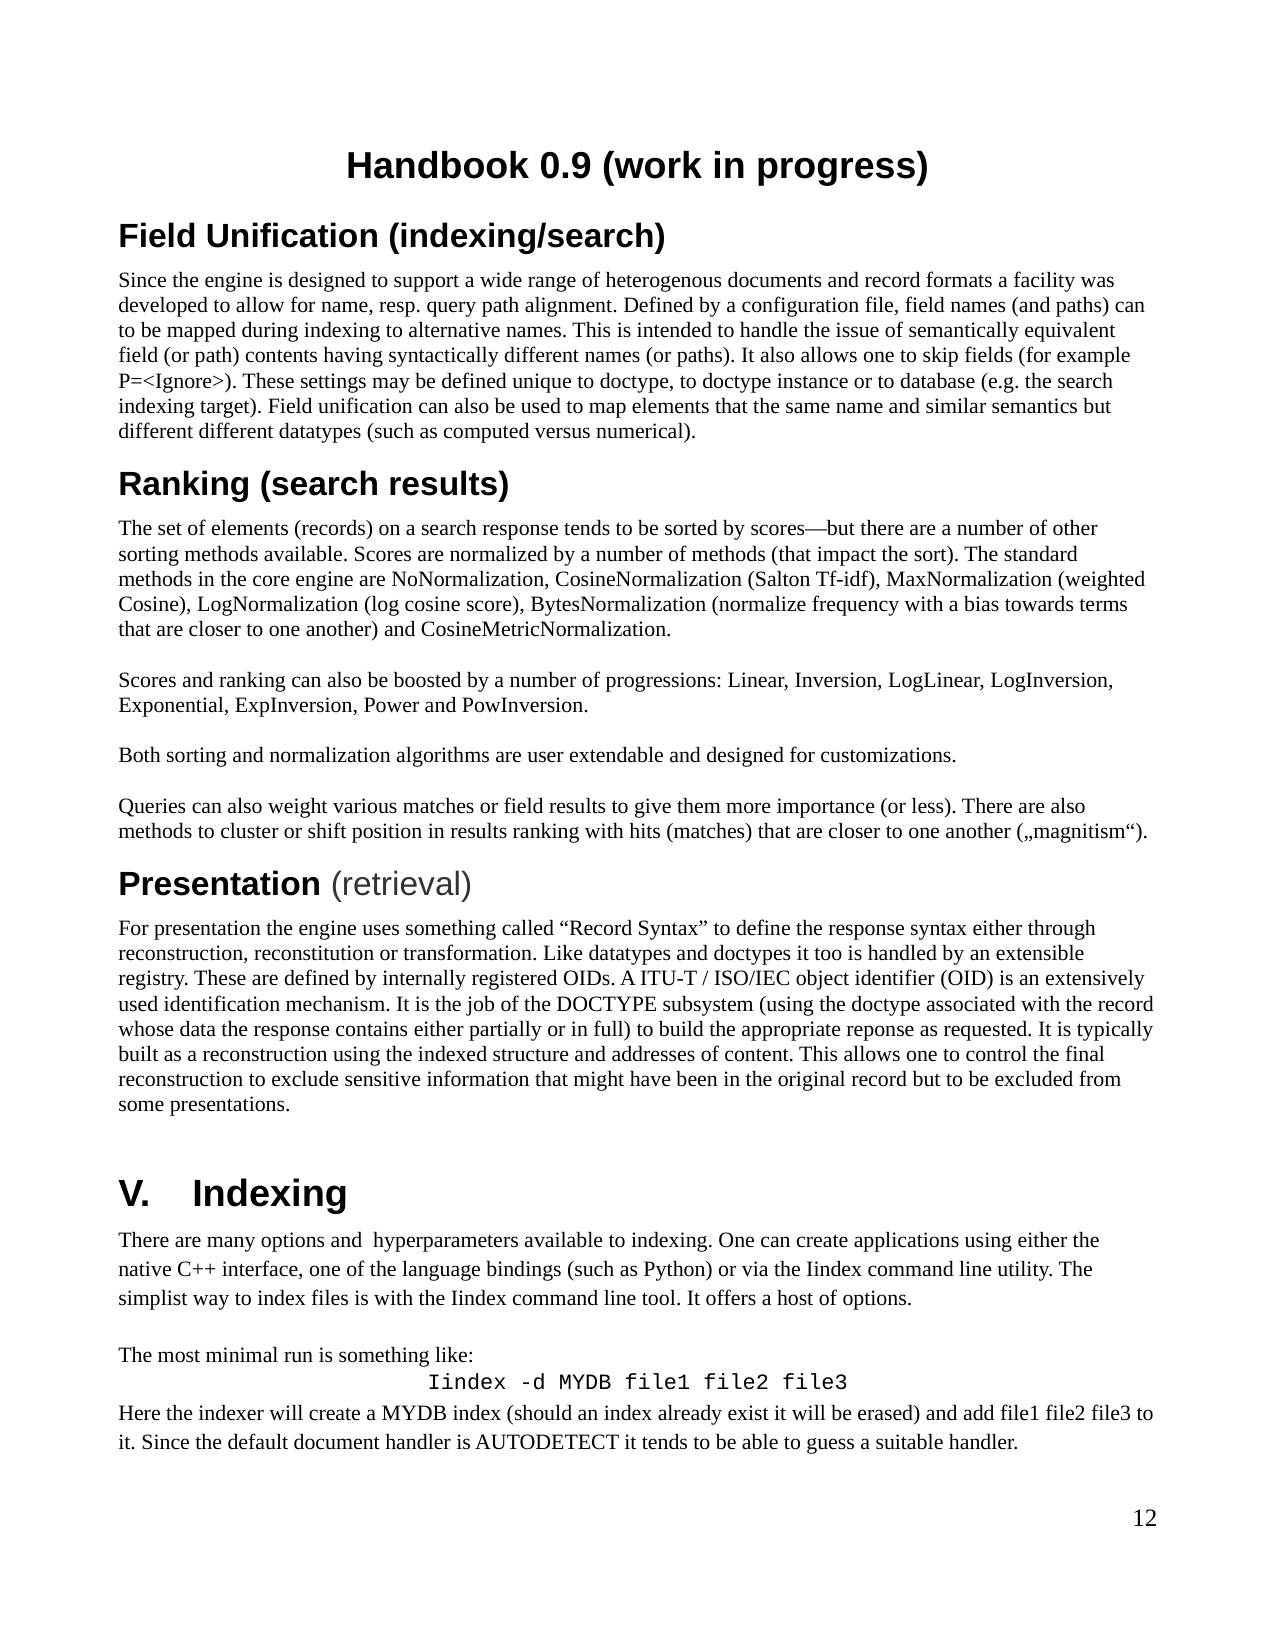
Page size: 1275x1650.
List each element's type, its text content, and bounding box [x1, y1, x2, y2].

text There are many options and hyperparameters available to indexing. One can create applications using either the native C++ interface, one of the language bindings (such as Python) or via the Iindex command line utility. The simplist way to index files is with the Iindex command line tool. It offers a host of options. [118, 1227, 1157, 1310]
text Since the engine is designed to support a wide range of heterogenous documents and record formats a facility was developed to allow for name, resp. query path alignment. Defined by a configuration file, field names (and paths) can to be mapped during indexing to alternative names. This is intended to handle the issue of semantically equivalent field (or path) contents having syntactically different names (or paths). It also allows one to skip fields (for example P=<Ignore>). These settings may be defined unique to doctype, to doctype instance or to database (e.g. the search indexing target). Field unification can also be used to map elements that the same name and similar semantics but different different datatypes (such as computed versus numerical). [118, 267, 1157, 443]
subtitle Presentation (retrieval) [118, 864, 1157, 902]
text Both sorting and normalization algorithms are user extendable and designed for customizations. [118, 742, 1157, 767]
text Scores and ranking can also be boosted by a number of progressions: Linear, Inversion, LogLinear, LogInversion, Exponential, ExpInversion, Power and PowInversion. [118, 667, 1157, 717]
subtitle Ranking (search results) [118, 464, 1157, 503]
text For presentation the engine uses something called “Record Syntax” to define the response syntax either through reconstruction, reconstitution or transformation. Like datatypes and doctypes it too is handled by an extensible registry. These are defined by internally registered OIDs. A ITU-T / ISO/IEC object identifier (OID) is an extensively used identification mechanism. It is the job of the DOCTYPE subsystem (using the doctype associated with the record whose data the response contains either partially or in full) to build the appropriate reponse as requested. It is typically built as a reconstruction using the indexed structure and addresses of content. This allows one to control the final reconstruction to exclude sensitive information that might have been in the original record but to be excluded from some presentations. [118, 915, 1157, 1117]
subtitle Indexing [118, 1170, 1157, 1214]
subtitle Field Unification (indexing/search) [118, 216, 1157, 254]
text Iindex -d MYDB file1 file2 file3 [118, 1371, 1157, 1396]
text The set of elements (records) on a search response tends to be sorted by scores—but there are a number of other sorting methods available. Scores are normalized by a number of methods (that impact the sort). The standard methods in the core engine are NoNormalization, CosineNormalization (Salton Tf-idf), MaxNormalization (weighted Cosine), LogNormalization (log cosine score), BytesNormalization (normalize frequency with a bias towards terms that are closer to one another) and CosineMetricNormalization. [118, 515, 1157, 641]
text Queries can also weight various matches or field results to give them more importance (or less). There are also methods to cluster or shift position in results ranking with hits (matches) that are closer to one another („magnitism“). [118, 793, 1157, 843]
text Here the indexer will create a MYDB index (should an index already exist it will be erased) and add file1 file2 file3 to it. Since the default document handler is AUTODETECT it tends to be able to guess a suitable handler. [118, 1400, 1157, 1454]
text The most minimal run is something like: [118, 1342, 1157, 1368]
